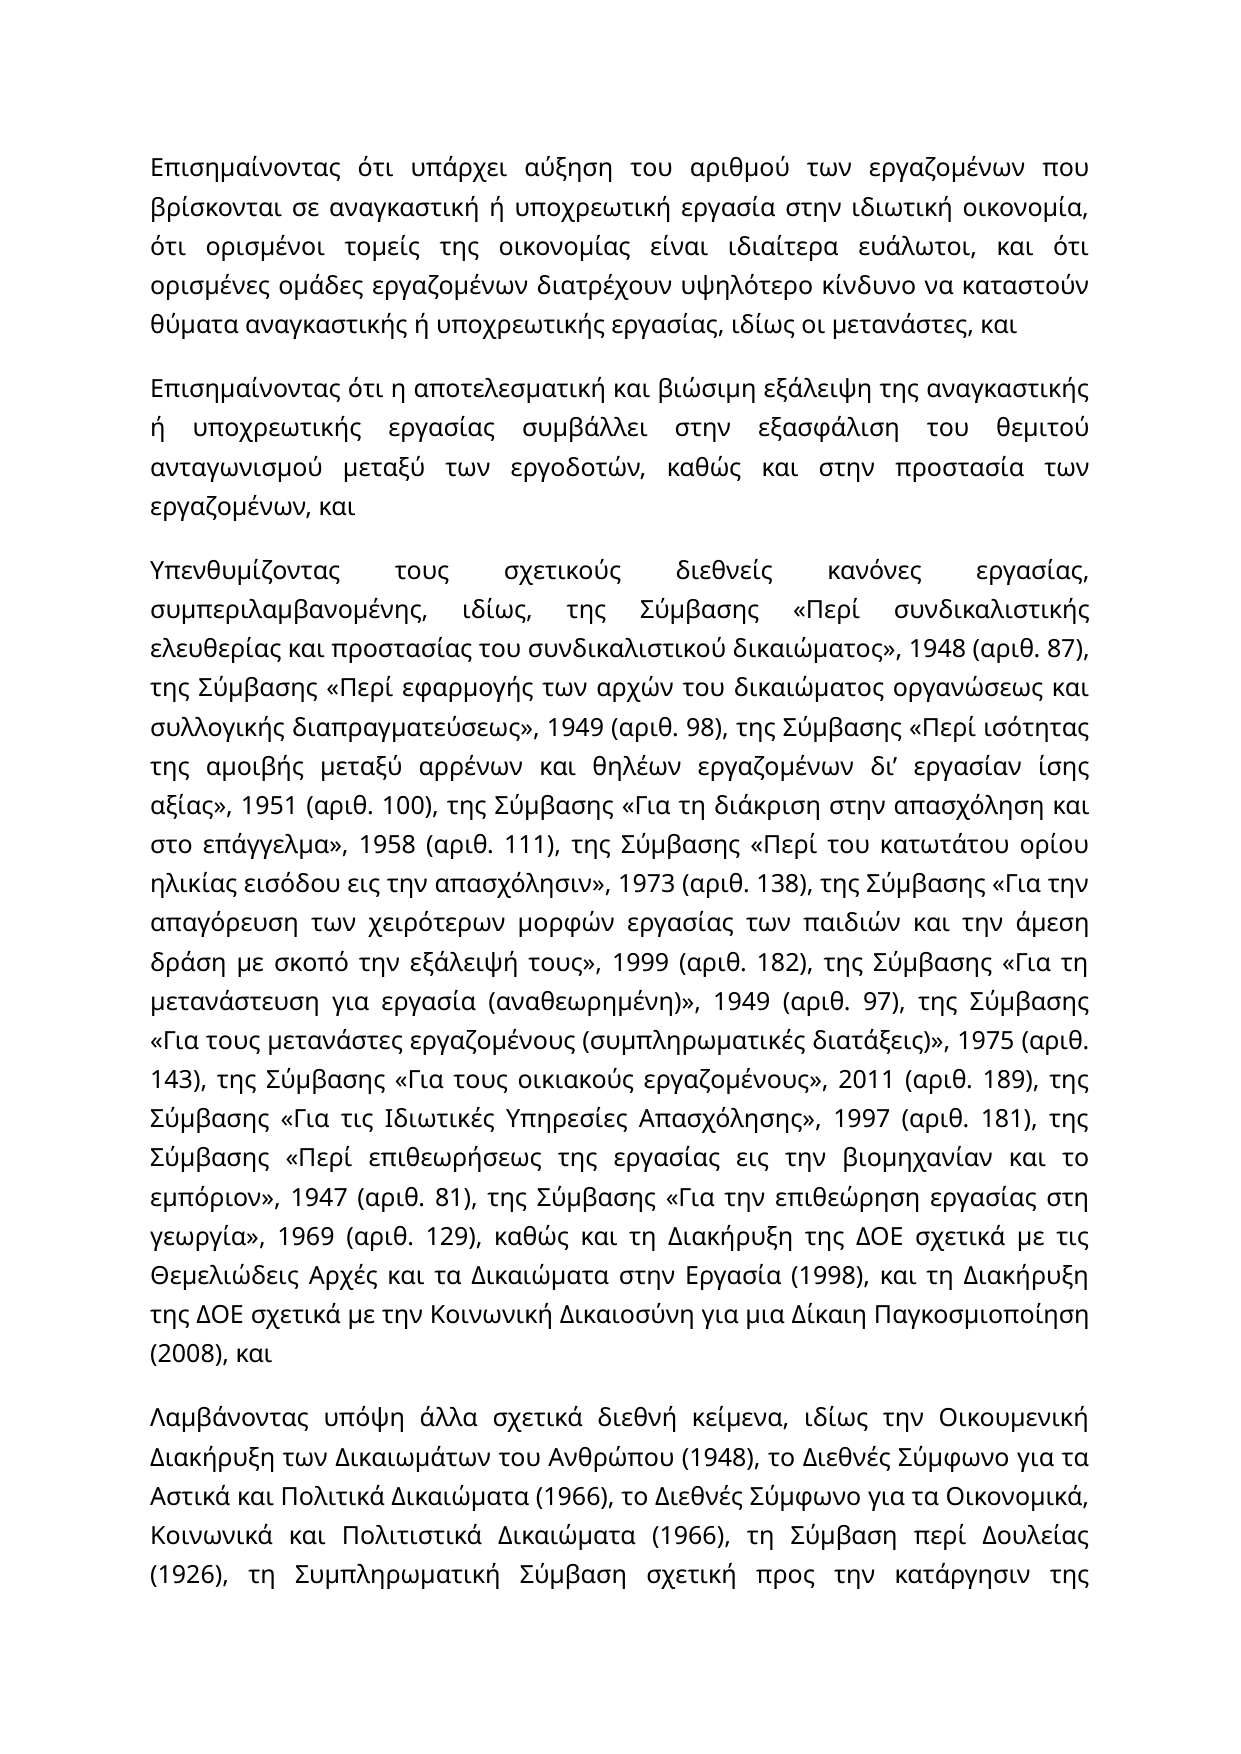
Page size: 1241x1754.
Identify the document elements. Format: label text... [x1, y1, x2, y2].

text Λαμβάνοντας υπόψη άλλα σχετικά διεθνή κείμενα, ιδίως την Οικουμενική Διακήρυξη των Δικαιωμάτων του Ανθρώπου (1948), το Διεθνές Σύμφωνο για τα Αστικά και Πολιτικά Δικαιώματα (1966), το Διεθνές Σύμφωνο για τα Οικονομικά, Κοινωνικά και Πολιτιστικά Δικαιώματα (1966), τη Σύμβαση περί Δουλείας (1926), τη Συμπληρωματική Σύμβαση σχετική προς την κατάργησιν της [150, 1400, 1090, 1591]
text Επισημαίνοντας ότι η αποτελεσματική και βιώσιμη εξάλειψη της αναγκαστικής ή υποχρεωτικής εργασίας συμβάλλει στην εξασφάλιση του θεμιτού ανταγωνισμού μεταξύ των εργοδοτών, καθώς και στην προστασία των εργαζομένων, και [150, 371, 1090, 522]
text Επισημαίνοντας ότι υπάρχει αύξηση του αριθμού των εργαζομένων που βρίσκονται σε αναγκαστική ή υποχρεωτική εργασία στην ιδιωτική οικονομία, ότι ορισμένοι τομείς της οικονομίας είναι ιδιαίτερα ευάλωτοι, και ότι ορισμένες ομάδες εργαζομένων διατρέχουν υψηλότερο κίνδυνο να καταστούν θύματα αναγκαστικής ή υποχρεωτικής εργασίας, ιδίως οι μετανάστες, και [150, 150, 1090, 341]
text Υπενθυμίζοντας τους σχετικούς διεθνείς κανόνες εργασίας, συμπεριλαμβανομένης, ιδίως, της Σύμβασης «Περί συνδικαλιστικής ελευθερίας και προστασίας του συνδικαλιστικού δικαιώματος», 1948 (αριθ. 87), της Σύμβασης «Περί εφαρμογής των αρχών του δικαιώματος οργανώσεως και συλλογικής διαπραγματεύσεως», 1949 (αριθ. 98), της Σύμβασης «Περί ισότητας της αμοιβής μεταξύ αρρένων και θηλέων εργαζομένων δι’ εργασίαν ίσης αξίας», 1951 (αριθ. 100), της Σύμβασης «Για τη διάκριση στην απασχόληση και στο επάγγελμα», 1958 (αριθ. 111), της Σύμβασης «Περί του κατωτάτου ορίου ηλικίας εισόδου εις την απασχόλησιν», 1973 (αριθ. 138), της Σύμβασης «Για την απαγόρευση των χειρότερων μορφών εργασίας των παιδιών και την άμεση δράση με σκοπό την εξάλειψή τους», 1999 (αριθ. 182), της Σύμβασης «Για τη μετανάστευση για εργασία (αναθεωρημένη)», 1949 (αριθ. 97), της Σύμβασης «Για τους μετανάστες εργαζομένους (συμπληρωματικές διατάξεις)», 1975 (αριθ. 143), της Σύμβασης «Για τους οικιακούς εργαζομένους», 2011 (αριθ. 189), της Σύμβασης «Για τις Ιδιωτικές Υπηρεσίες Απασχόλησης», 1997 (αριθ. 181), της Σύμβασης «Περί επιθεωρήσεως της εργασίας εις την βιομηχανίαν και το εμπόριον», 1947 (αριθ. 81), της Σύμβασης «Για την επιθεώρηση εργασίας στη γεωργία», 1969 (αριθ. 129), καθώς και τη Διακήρυξη της ΔΟΕ σχετικά με τις Θεμελιώδεις Αρχές και τα Δικαιώματα στην Εργασία (1998), και τη Διακήρυξη της ΔΟΕ σχετικά με την Κοινωνική Δικαιοσύνη για μια Δίκαιη Παγκοσμιοποίηση (2008), και [150, 552, 1090, 1370]
